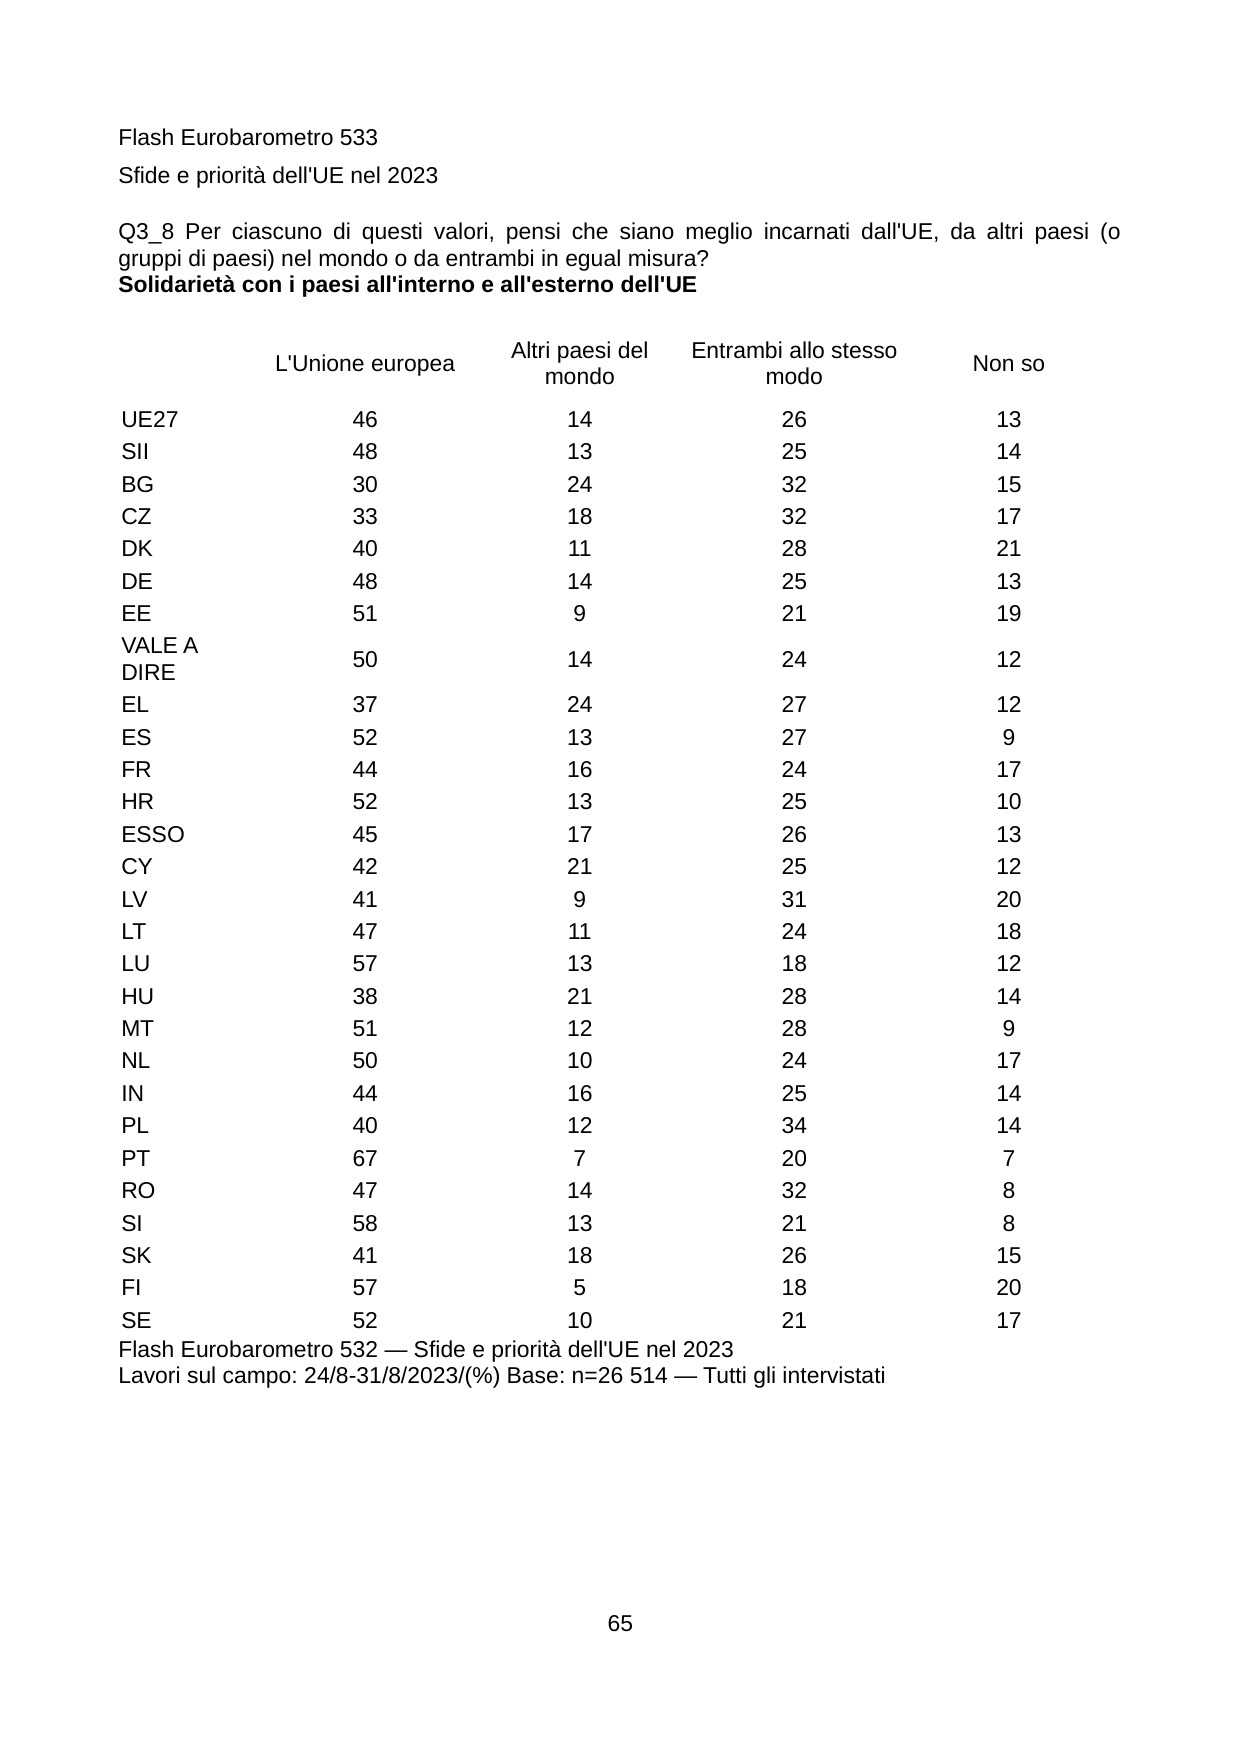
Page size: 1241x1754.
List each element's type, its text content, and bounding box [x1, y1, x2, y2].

table_cell MT [118, 1012, 258, 1044]
table_cell 26 [687, 403, 901, 435]
table_cell SI [118, 1206, 258, 1239]
table_cell 25 [687, 1077, 901, 1109]
table_cell IN [118, 1077, 258, 1109]
table_header Altri paesi del mondo [472, 324, 687, 403]
table_cell 25 [687, 850, 901, 882]
table_cell CY [118, 850, 258, 882]
table_cell SII [118, 435, 258, 468]
table_cell 11 [472, 915, 687, 947]
table_cell 7 [901, 1142, 1116, 1174]
table_cell 44 [258, 753, 472, 785]
table_cell 24 [687, 915, 901, 947]
table_cell 16 [472, 753, 687, 785]
table_cell 52 [258, 1304, 472, 1336]
table_cell 14 [472, 565, 687, 597]
text Q3_8 Per ciascuno di questi valori, pensi che siano meglio incarnati dall'UE, da altri paesi (o gruppi di paesi) nel mondo o da entrambi in egual misura? [118, 218, 1122, 271]
table_cell 34 [687, 1109, 901, 1142]
table_cell 12 [472, 1109, 687, 1142]
table_cell 15 [901, 1239, 1116, 1271]
table_cell 48 [258, 565, 472, 597]
table_cell 47 [258, 1174, 472, 1206]
table_cell 8 [901, 1206, 1116, 1239]
table_cell 11 [472, 533, 687, 565]
table_cell FI [118, 1271, 258, 1304]
table_cell 25 [687, 435, 901, 468]
table_cell 19 [901, 597, 1116, 629]
table_cell 52 [258, 721, 472, 753]
table_cell 48 [258, 435, 472, 468]
table_cell VALE A DIRE [118, 630, 258, 688]
table_cell 25 [687, 565, 901, 597]
table_cell EL [118, 688, 258, 721]
table_cell FR [118, 753, 258, 785]
table_cell 21 [687, 597, 901, 629]
table_cell 20 [901, 883, 1116, 915]
table_cell 21 [472, 980, 687, 1012]
table_cell LV [118, 883, 258, 915]
table_cell ES [118, 721, 258, 753]
table_cell 13 [901, 818, 1116, 850]
table_cell 17 [901, 500, 1116, 532]
table_cell 5 [472, 1271, 687, 1304]
table_cell 13 [901, 565, 1116, 597]
table_cell HU [118, 980, 258, 1012]
table_cell EE [118, 597, 258, 629]
table_cell 12 [901, 688, 1116, 721]
table_cell SK [118, 1239, 258, 1271]
table_cell 67 [258, 1142, 472, 1174]
table_cell 12 [901, 850, 1116, 882]
table_header Non so [901, 324, 1116, 403]
table_cell 17 [901, 1304, 1116, 1336]
table_cell 20 [901, 1271, 1116, 1304]
text Lavori sul campo: 24/8-31/8/2023/(%) Base: n=26 514 — Tutti gli intervistati [118, 1362, 1122, 1389]
table_cell 42 [258, 850, 472, 882]
table_cell 13 [901, 403, 1116, 435]
table_cell 32 [687, 500, 901, 532]
table_cell 27 [687, 721, 901, 753]
table_cell 47 [258, 915, 472, 947]
table_cell 17 [901, 1045, 1116, 1077]
table_cell 28 [687, 533, 901, 565]
table_cell 57 [258, 1271, 472, 1304]
table_cell 46 [258, 403, 472, 435]
table_cell 57 [258, 947, 472, 980]
table_cell 14 [901, 435, 1116, 468]
table_cell 50 [258, 630, 472, 688]
table_cell 7 [472, 1142, 687, 1174]
table_cell 24 [687, 753, 901, 785]
table_cell 9 [901, 721, 1116, 753]
table_cell 18 [687, 1271, 901, 1304]
table_cell 24 [687, 1045, 901, 1077]
text Flash Eurobarometro 532 — Sfide e priorità dell'UE nel 2023 [118, 1336, 1122, 1362]
table_cell 24 [472, 468, 687, 500]
table_cell 24 [472, 688, 687, 721]
table_cell 32 [687, 468, 901, 500]
table_cell 25 [687, 785, 901, 818]
table_cell 37 [258, 688, 472, 721]
table_cell RO [118, 1174, 258, 1206]
table_cell SE [118, 1304, 258, 1336]
table_cell ESSO [118, 818, 258, 850]
table_cell 40 [258, 1109, 472, 1142]
table_cell 14 [901, 980, 1116, 1012]
table_cell 15 [901, 468, 1116, 500]
table_cell 51 [258, 597, 472, 629]
table_cell 21 [472, 850, 687, 882]
table_cell 20 [687, 1142, 901, 1174]
table_cell 31 [687, 883, 901, 915]
table_cell 12 [901, 947, 1116, 980]
table_cell LT [118, 915, 258, 947]
table_cell 33 [258, 500, 472, 532]
table_cell 17 [901, 753, 1116, 785]
table_cell 18 [472, 500, 687, 532]
table_cell 13 [472, 435, 687, 468]
table_cell 14 [901, 1109, 1116, 1142]
table_cell 9 [472, 597, 687, 629]
table_cell 21 [901, 533, 1116, 565]
table_cell 9 [472, 883, 687, 915]
table_cell HR [118, 785, 258, 818]
table_cell 41 [258, 883, 472, 915]
table_cell 14 [472, 1174, 687, 1206]
table_cell 21 [687, 1206, 901, 1239]
table_cell 14 [472, 403, 687, 435]
table_cell 13 [472, 721, 687, 753]
table_header L'Unione europea [258, 324, 472, 403]
table_cell CZ [118, 500, 258, 532]
table_cell 24 [687, 630, 901, 688]
table_cell 50 [258, 1045, 472, 1077]
table_cell 58 [258, 1206, 472, 1239]
table_cell PT [118, 1142, 258, 1174]
table_cell 44 [258, 1077, 472, 1109]
table_cell 52 [258, 785, 472, 818]
table_cell 38 [258, 980, 472, 1012]
table_cell PL [118, 1109, 258, 1142]
table_cell 9 [901, 1012, 1116, 1044]
table_cell LU [118, 947, 258, 980]
table_cell 27 [687, 688, 901, 721]
table_cell 10 [901, 785, 1116, 818]
table_cell DK [118, 533, 258, 565]
table_cell 12 [901, 630, 1116, 688]
table_cell 26 [687, 818, 901, 850]
table_cell 18 [901, 915, 1116, 947]
table_cell 40 [258, 533, 472, 565]
table_cell 12 [472, 1012, 687, 1044]
table_cell 14 [901, 1077, 1116, 1109]
table_cell 30 [258, 468, 472, 500]
table_cell 18 [472, 1239, 687, 1271]
table_cell 8 [901, 1174, 1116, 1206]
table_cell 10 [472, 1304, 687, 1336]
table_cell 16 [472, 1077, 687, 1109]
table_cell 51 [258, 1012, 472, 1044]
table_cell 28 [687, 1012, 901, 1044]
table_cell BG [118, 468, 258, 500]
table_cell 14 [472, 630, 687, 688]
table_cell 45 [258, 818, 472, 850]
table_cell DE [118, 565, 258, 597]
table_cell UE27 [118, 403, 258, 435]
table_cell 13 [472, 785, 687, 818]
table_cell 32 [687, 1174, 901, 1206]
table_cell 41 [258, 1239, 472, 1271]
table_cell 10 [472, 1045, 687, 1077]
text Solidarietà con i paesi all'interno e all'esterno dell'UE [118, 271, 1122, 297]
table_header Entrambi allo stesso modo [687, 324, 901, 403]
table_cell 17 [472, 818, 687, 850]
table_cell 13 [472, 947, 687, 980]
table_cell NL [118, 1045, 258, 1077]
table_cell 28 [687, 980, 901, 1012]
table_cell 21 [687, 1304, 901, 1336]
table_header [118, 324, 258, 403]
table_cell 13 [472, 1206, 687, 1239]
table_cell 18 [687, 947, 901, 980]
table_cell 26 [687, 1239, 901, 1271]
